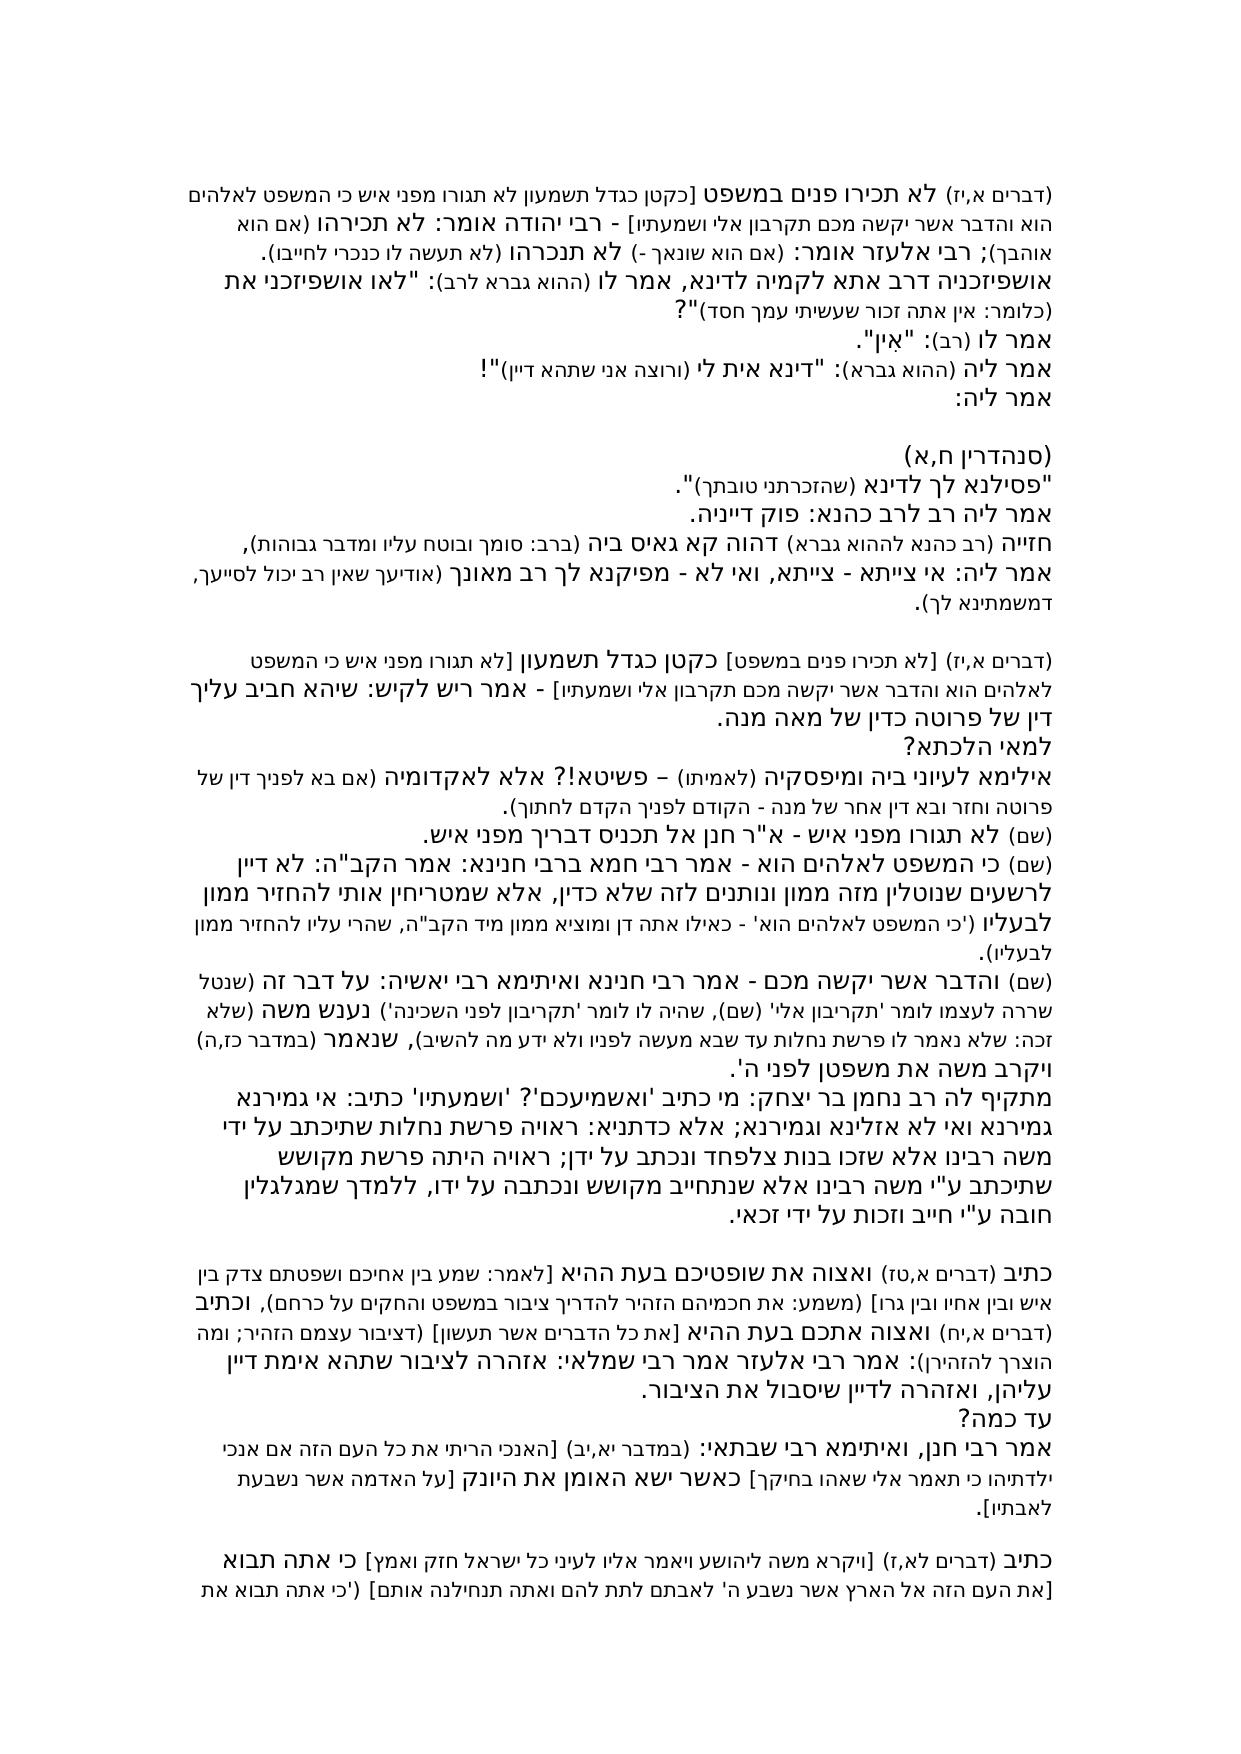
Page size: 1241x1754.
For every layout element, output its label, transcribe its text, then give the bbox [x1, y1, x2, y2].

text אמר ליה (ההוא גברא): "דינא אית לי (ורוצה אני שתהא דיין)"! [187, 354, 1053, 383]
text (שם) והדבר אשר יקשה מכם - אמר רבי חנינא ואיתימא רבי יאשיה: על דבר זה (שנטל שררה לעצמו לומר 'תקריבון אלי' (שם), שהיה לו לומר 'תקריבון לפני השכינה') נענש משה (שלא זכה: שלא נאמר לו פרשת נחלות עד שבא מעשה לפניו ולא ידע מה להשיב), שנאמר (במדבר כז,ה) ויקרב משה את משפטן לפני ה'. [187, 966, 1053, 1083]
text (דברים א,יז) [לא תכירו פנים במשפט] כקטן כגדל תשמעון [לא תגורו מפני איש כי המשפט לאלהים הוא והדבר אשר יקשה מכם תקרבון אלי ושמעתיו] - אמר ריש לקיש: שיהא חביב עליך דין של פרוטה כדין של מאה מנה. [187, 645, 1053, 733]
text מתקיף לה רב נחמן בר יצחק: מי כתיב 'ואשמיעכם'? 'ושמעתיו' כתיב: אי גמירנא גמירנא ואי לא אזלינא וגמירנא; אלא כדתניא: ראויה פרשת נחלות שתיכתב על ידי משה רבינו אלא שזכו בנות צלפחד ונכתב על ידן; ראויה היתה פרשת מקושש שתיכתב ע"י משה רבינו אלא שנתחייב מקושש ונכתבה על ידו, ללמדך שמגלגלין חובה ע"י חייב וזכות על ידי זכאי. [187, 1083, 1053, 1229]
text אמר ליה רב לרב כהנא: פוק דייניה. [187, 499, 1053, 528]
text אמר ליה: [187, 383, 1053, 412]
text אושפיזכניה דרב אתא לקמיה לדינא, אמר לו (ההוא גברא לרב): "לאו אושפיזכני את (כלומר: אין אתה זכור שעשיתי עמך חסד)"? [187, 266, 1053, 325]
text כתיב (דברים א,טז) ואצוה את שופטיכם בעת ההיא [לאמר: שמע בין אחיכם ושפטתם צדק בין איש ובין אחיו ובין גרו] (משמע: את חכמיהם הזהיר להדריך ציבור במשפט והחקים על כרחם), וכתיב (דברים א,יח) ואצוה אתכם בעת ההיא [את כל הדברים אשר תעשון] (דציבור עצמם הזהיר; ומה הוצרך להזהירן): אמר רבי אלעזר אמר רבי שמלאי: אזהרה לציבור שתהא אימת דיין עליהן, ואזהרה לדיין שיסבול את הציבור. [187, 1258, 1053, 1404]
text "פסילנא לך לדינא (שהזכרתני טובתך)". [187, 470, 1053, 499]
text כתיב (דברים לא,ז) [ויקרא משה ליהושע ויאמר אליו לעיני כל ישראל חזק ואמץ] כי אתה תבוא [את העם הזה אל הארץ אשר נשבע ה' לאבתם לתת להם ואתה תנחילנה אותם] ('כי אתה תבוא את [187, 1545, 1053, 1603]
text (שם) כי המשפט לאלהים הוא - אמר רבי חמא ברבי חנינא: אמר הקב"ה: לא דיין לרשעים שנוטלין מזה ממון ונותנים לזה שלא כדין, אלא שמטריחין אותי להחזיר ממון לבעליו ('כי המשפט לאלהים הוא' - כאילו אתה דן ומוציא ממון מיד הקב"ה, שהרי עליו להחזיר ממון לבעליו). [187, 849, 1053, 966]
text אילימא לעיוני ביה ומיפסקיה (לאמיתו) – פשיטא!? אלא לאקדומיה (אם בא לפניך דין של פרוטה וחזר ובא דין אחר של מנה - הקודם לפניך הקדם לחתוך). [187, 762, 1053, 820]
text אמר רבי חנן, ואיתימא רבי שבתאי: (במדבר יא,יב) [האנכי הריתי את כל העם הזה אם אנכי ילדתיהו כי תאמר אלי שאהו בחיקך] כאשר ישא האומן את היונק [על האדמה אשר נשבעת לאבתיו]. [187, 1433, 1053, 1521]
text (שם) לא תגורו מפני איש - א"ר חנן אל תכניס דבריך מפני איש. [187, 820, 1053, 849]
text למאי הלכתא? [187, 733, 1053, 762]
text (דברים א,יז) לא תכירו פנים במשפט [כקטן כגדל תשמעון לא תגורו מפני איש כי המשפט לאלהים הוא והדבר אשר יקשה מכם תקרבון אלי ושמעתיו] - רבי יהודה אומר: לא תכירהו (אם הוא אוהבך); רבי אלעזר אומר: (אם הוא שונאך -) לא תנכרהו (לא תעשה לו כנכרי לחייבו). [187, 179, 1053, 266]
text (סנהדרין ח,א) [187, 441, 1053, 470]
text חזייה (רב כהנא לההוא גברא) דהוה קא גאיס ביה (ברב: סומך ובוטח עליו ומדבר גבוהות), אמר ליה: אי צייתא - צייתא, ואי לא - מפיקנא לך רב מאונך (אודיעך שאין רב יכול לסייעך, דמשמתינא לך). [187, 528, 1053, 616]
text עד כמה? [187, 1404, 1053, 1433]
text אמר לו (רב): "אִין". [187, 325, 1053, 354]
